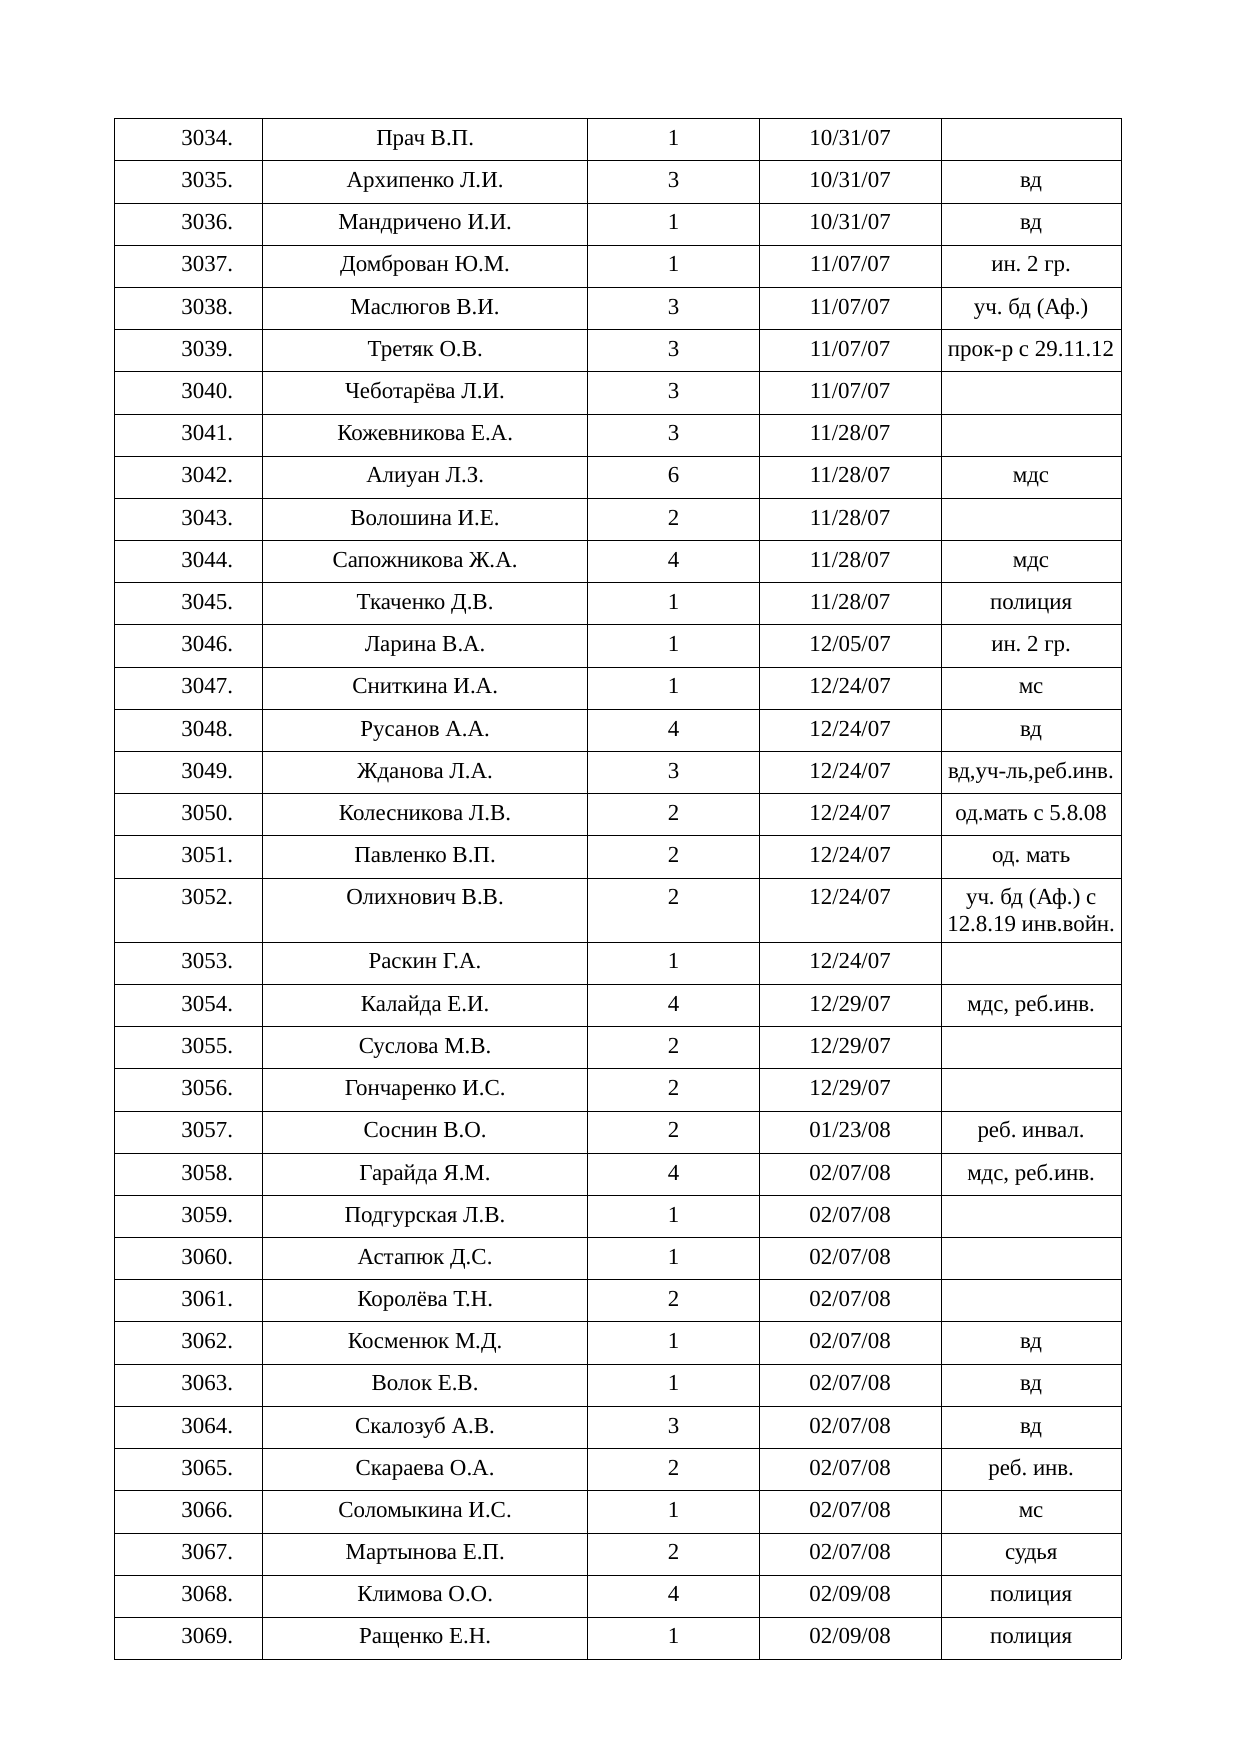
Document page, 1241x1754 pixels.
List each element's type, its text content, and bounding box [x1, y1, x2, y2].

table_cell [942, 943, 1121, 984]
table_cell [115, 119, 262, 160]
table_cell 4 [588, 541, 759, 582]
table_cell Суслова М.В. [263, 1027, 587, 1068]
table_cell 2 [588, 794, 759, 835]
table_cell Соснин В.О. [263, 1112, 587, 1153]
table_cell 4 [588, 710, 759, 751]
table_cell Раскин Г.А. [263, 943, 587, 984]
table_cell 1 [588, 668, 759, 709]
table_cell 1 [588, 119, 759, 160]
table_cell [115, 1196, 262, 1237]
table_cell Кожевникова Е.А. [263, 415, 587, 456]
table_cell 31.10.07 [760, 204, 941, 245]
table_cell 2 [588, 1112, 759, 1153]
table_cell 1 [588, 204, 759, 245]
table_cell [115, 794, 262, 835]
table_cell 07.02.08 [760, 1322, 941, 1364]
table_cell [115, 1534, 262, 1574]
table_cell [942, 1238, 1121, 1279]
table_cell Волок Е.В. [263, 1365, 587, 1406]
table_cell 24.12.07 [760, 794, 941, 835]
table_cell мс [942, 668, 1121, 709]
table_cell 28.11.07 [760, 415, 941, 456]
table_cell 1 [588, 1618, 759, 1659]
table_cell [942, 119, 1121, 160]
table_cell 2 [588, 1534, 759, 1574]
table_cell вд [942, 161, 1121, 202]
table_cell [115, 583, 262, 624]
table_cell Ткаченко Д.В. [263, 583, 587, 624]
table_cell Скалозуб А.В. [263, 1407, 587, 1448]
table_cell 31.10.07 [760, 119, 941, 160]
table_cell Скараева О.А. [263, 1449, 587, 1490]
table_cell [115, 1365, 262, 1406]
table_cell [115, 1449, 262, 1490]
table_cell [115, 1069, 262, 1111]
table_cell 07.11.07 [760, 330, 941, 371]
table_cell Павленко В.П. [263, 836, 587, 877]
table_cell мдс [942, 541, 1121, 582]
table_cell Мартынова Е.П. [263, 1534, 587, 1574]
table_cell од.мать с 5.8.08 [942, 794, 1121, 835]
table_cell [115, 161, 262, 202]
table_cell Калайда Е.И. [263, 985, 587, 1026]
table_cell 24.12.07 [760, 710, 941, 751]
table_cell 28.11.07 [760, 541, 941, 582]
table_cell [115, 246, 262, 287]
table_cell [115, 541, 262, 582]
table_cell Подгурская Л.В. [263, 1196, 587, 1237]
table_cell [115, 1491, 262, 1532]
table_cell 28.11.07 [760, 499, 941, 540]
table_cell [115, 879, 262, 942]
table_cell 28.11.07 [760, 457, 941, 498]
table_cell 07.02.08 [760, 1407, 941, 1448]
table_cell 1 [588, 583, 759, 624]
table_cell [115, 985, 262, 1026]
table_cell [115, 330, 262, 371]
table_cell реб. инвал. [942, 1112, 1121, 1153]
table_cell [115, 372, 262, 413]
table_cell мдс, реб.инв. [942, 985, 1121, 1026]
table_cell 07.11.07 [760, 246, 941, 287]
table_cell [115, 457, 262, 498]
table_cell мдс [942, 457, 1121, 498]
table_cell 3 [588, 1407, 759, 1448]
table_cell 29.12.07 [760, 985, 941, 1026]
table_cell [115, 1027, 262, 1068]
table_cell Домброван Ю.М. [263, 246, 587, 287]
table_cell вд [942, 1407, 1121, 1448]
table_cell Архипенко Л.И. [263, 161, 587, 202]
table_cell [115, 668, 262, 709]
table_cell мдс, реб.инв. [942, 1154, 1121, 1195]
table_cell 09.02.08 [760, 1618, 941, 1659]
table_cell уч. бд (Аф.) [942, 288, 1121, 329]
table_cell Гончаренко И.С. [263, 1069, 587, 1111]
table_cell 2 [588, 499, 759, 540]
table_cell 4 [588, 985, 759, 1026]
table_cell 24.12.07 [760, 943, 941, 984]
table_cell [942, 372, 1121, 413]
table_cell [115, 1112, 262, 1153]
table_cell мс [942, 1491, 1121, 1532]
table_cell од. мать [942, 836, 1121, 877]
table_cell Астапюк Д.С. [263, 1238, 587, 1279]
table_cell [115, 1322, 262, 1364]
table_cell 07.02.08 [760, 1365, 941, 1406]
table_cell Ларина В.А. [263, 625, 587, 667]
table_cell 07.02.08 [760, 1534, 941, 1574]
table_cell Королёва Т.Н. [263, 1280, 587, 1321]
table_cell [115, 836, 262, 877]
table_cell 29.12.07 [760, 1069, 941, 1111]
table_cell вд [942, 1322, 1121, 1364]
table_cell Чеботарёва Л.И. [263, 372, 587, 413]
table_cell 1 [588, 1491, 759, 1532]
table_cell 1 [588, 1322, 759, 1364]
table_cell Мандричено И.И. [263, 204, 587, 245]
table_cell 3 [588, 415, 759, 456]
table_cell 24.12.07 [760, 836, 941, 877]
table_cell Русанов А.А. [263, 710, 587, 751]
table_cell 4 [588, 1154, 759, 1195]
table_cell Соломыкина И.С. [263, 1491, 587, 1532]
table_cell 07.02.08 [760, 1154, 941, 1195]
table_cell Олихнович В.В. [263, 879, 587, 942]
table_cell [115, 943, 262, 984]
table_cell [115, 710, 262, 751]
table_cell [115, 1154, 262, 1195]
table_cell 3 [588, 330, 759, 371]
table_cell 07.02.08 [760, 1449, 941, 1490]
table_cell 28.11.07 [760, 583, 941, 624]
table_cell Маслюгов В.И. [263, 288, 587, 329]
table_cell реб. инв. [942, 1449, 1121, 1490]
table_cell 2 [588, 879, 759, 942]
table_cell 07.11.07 [760, 288, 941, 329]
table_cell 1 [588, 246, 759, 287]
table_cell 29.12.07 [760, 1027, 941, 1068]
table_cell 2 [588, 1280, 759, 1321]
table_cell 07.02.08 [760, 1280, 941, 1321]
table_cell [115, 415, 262, 456]
table_cell [115, 499, 262, 540]
table_cell 09.02.08 [760, 1576, 941, 1617]
table_cell 07.02.08 [760, 1491, 941, 1532]
table_cell 24.12.07 [760, 752, 941, 793]
table_cell [942, 1196, 1121, 1237]
table_cell Колесникова Л.В. [263, 794, 587, 835]
table_cell 3 [588, 752, 759, 793]
table_cell [115, 1238, 262, 1279]
table_cell [115, 288, 262, 329]
table_cell 1 [588, 1238, 759, 1279]
table_cell 2 [588, 1027, 759, 1068]
table_cell Волошина И.Е. [263, 499, 587, 540]
table_cell 05.12.07 [760, 625, 941, 667]
table_cell 1 [588, 625, 759, 667]
table_cell 1 [588, 1196, 759, 1237]
table_cell 2 [588, 1449, 759, 1490]
table_cell Климова О.О. [263, 1576, 587, 1617]
table_cell Алиуан Л.З. [263, 457, 587, 498]
table_cell [115, 1407, 262, 1448]
table_cell уч. бд (Аф.) с 12.8.19 инв.войн. [942, 879, 1121, 942]
table_cell Сниткина И.А. [263, 668, 587, 709]
table_cell 24.12.07 [760, 668, 941, 709]
table_cell Третяк О.В. [263, 330, 587, 371]
table_cell вд [942, 710, 1121, 751]
table_cell [115, 625, 262, 667]
table_cell 24.12.07 [760, 879, 941, 942]
table_cell 1 [588, 1365, 759, 1406]
table_cell [115, 1280, 262, 1321]
table_cell 1 [588, 943, 759, 984]
table_cell ин. 2 гр. [942, 625, 1121, 667]
table_cell 31.10.07 [760, 161, 941, 202]
table_cell полиция [942, 1576, 1121, 1617]
table_cell вд [942, 1365, 1121, 1406]
table_cell Жданова Л.А. [263, 752, 587, 793]
table_cell прок-р с 29.11.12 [942, 330, 1121, 371]
table_cell Ращенко Е.Н. [263, 1618, 587, 1659]
table_cell полиция [942, 1618, 1121, 1659]
table_cell 23.01.08 [760, 1112, 941, 1153]
table_cell Гарайда Я.М. [263, 1154, 587, 1195]
table_cell 2 [588, 1069, 759, 1111]
table_cell [942, 1280, 1121, 1321]
table_cell 3 [588, 288, 759, 329]
table_cell Косменюк М.Д. [263, 1322, 587, 1364]
table_cell вд [942, 204, 1121, 245]
table_cell [942, 499, 1121, 540]
table_cell [942, 1069, 1121, 1111]
table_cell [115, 1618, 262, 1659]
table_cell полиция [942, 583, 1121, 624]
table_cell ин. 2 гр. [942, 246, 1121, 287]
table_cell Прач В.П. [263, 119, 587, 160]
table_cell [115, 1576, 262, 1617]
table_cell 3 [588, 161, 759, 202]
table_cell 07.02.08 [760, 1196, 941, 1237]
table_cell 07.02.08 [760, 1238, 941, 1279]
table_cell 6 [588, 457, 759, 498]
table_cell 07.11.07 [760, 372, 941, 413]
table_cell вд,уч-ль,реб.инв. [942, 752, 1121, 793]
table_cell [115, 752, 262, 793]
table_cell [115, 204, 262, 245]
table_cell 3 [588, 372, 759, 413]
table_cell [942, 415, 1121, 456]
table_cell [942, 1027, 1121, 1068]
table_cell 2 [588, 836, 759, 877]
table_cell 4 [588, 1576, 759, 1617]
table_cell Сапожникова Ж.А. [263, 541, 587, 582]
table_cell судья [942, 1534, 1121, 1574]
